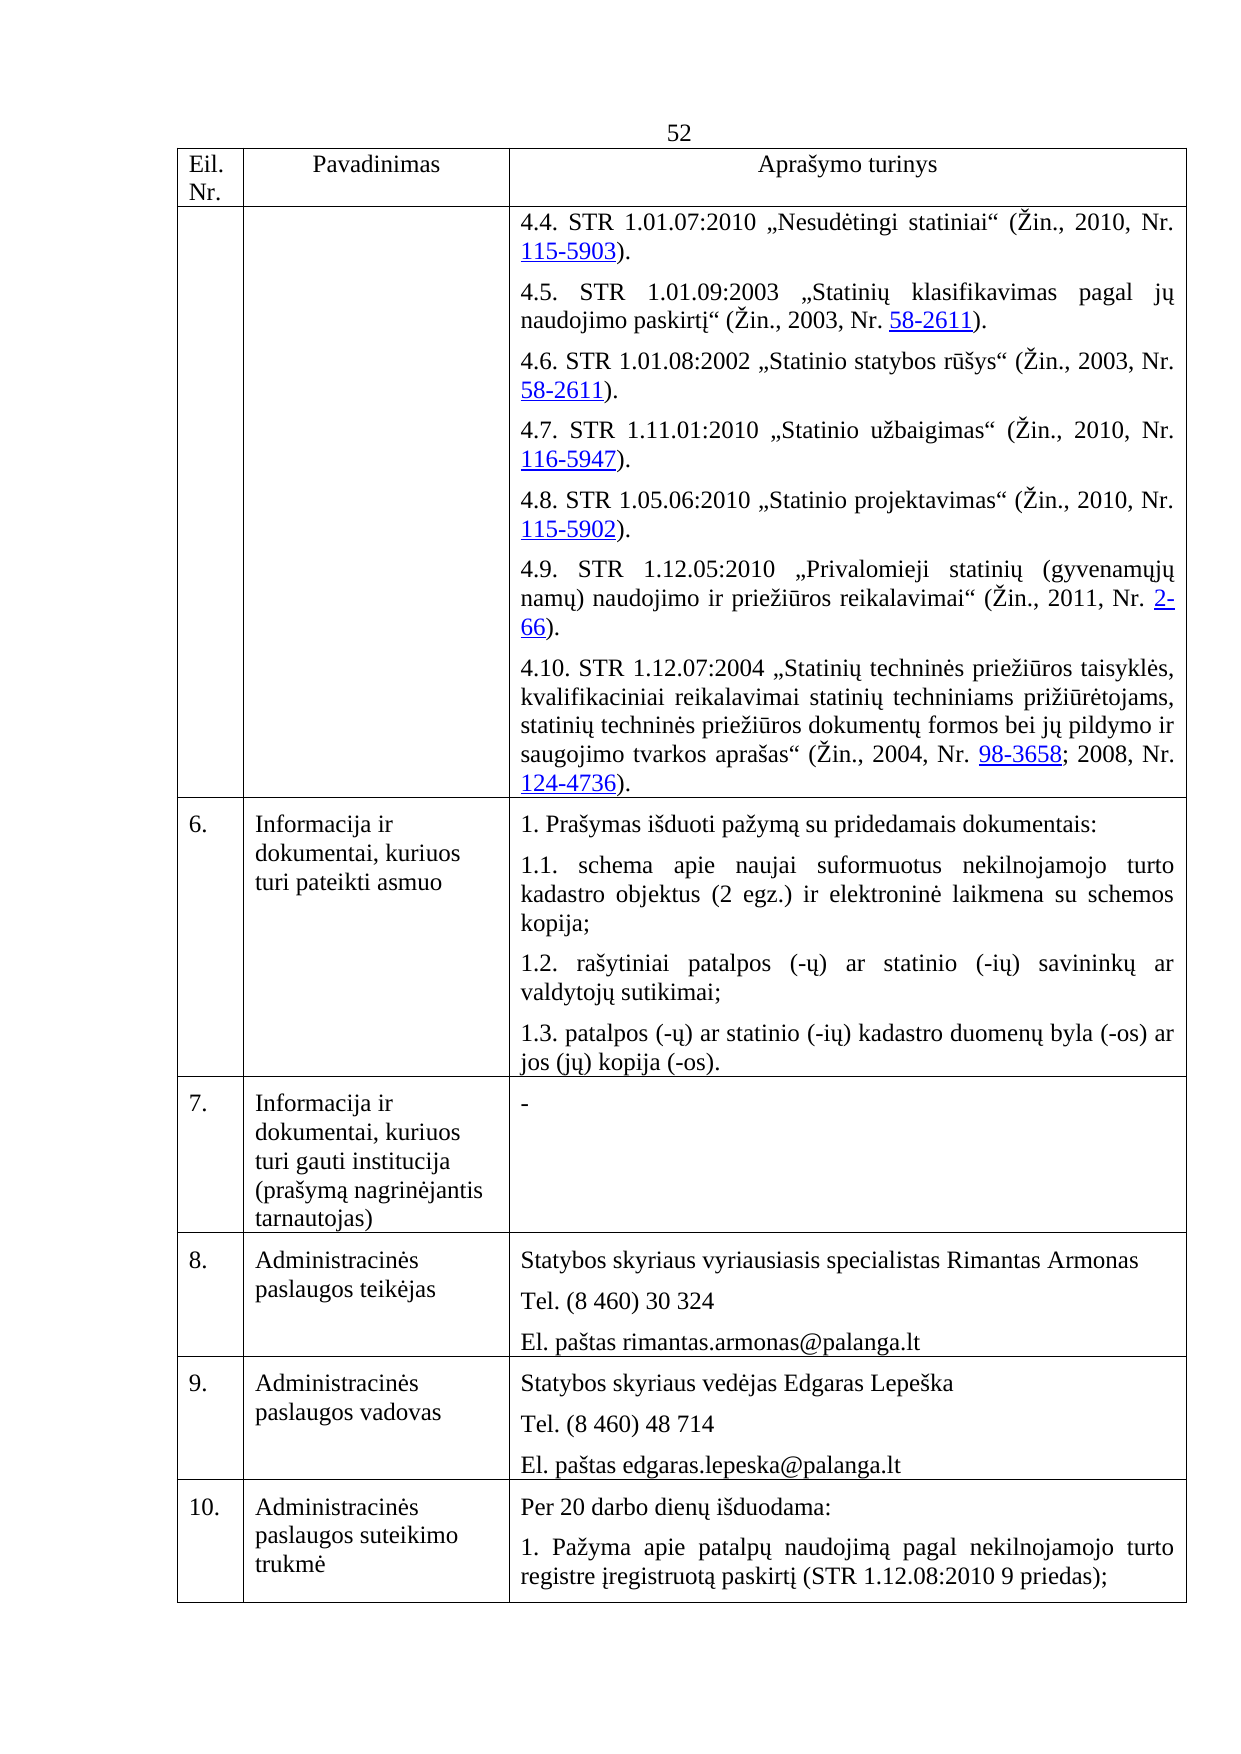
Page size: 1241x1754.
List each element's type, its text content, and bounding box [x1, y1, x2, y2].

table_cell Per 20 darbo dienų išduodama: 1. Pažyma apie patalpų naudojimą pagal nekilnojamojo turto registre įregistruotą paskirtį (STR 1.12.08:2010 9 priedas); [510, 1480, 1186, 1602]
table_cell Statybos skyriaus vyriausiasis specialistas Rimantas Armonas Tel. (8 460) 30 324 El. paštas rimantas.armonas@palanga.lt [510, 1233, 1186, 1356]
table_cell 8. [178, 1233, 243, 1356]
table_cell 1. Prašymas išduoti pažymą su pridedamais dokumentais: 1.1. schema apie naujai suformuotus nekilnojamojo turto kadastro objektus (2 egz.) ir elektroninė laikmena su schemos kopija; 1.2. rašytiniai patalpos (-ų) ar statinio (-ių) savininkų ar valdytojų sutikimai; 1.3. patalpos (-ų) ar statinio (-ių) kadastro duomenų byla (-os) ar jos (jų) kopija (-os). [510, 798, 1186, 1076]
table_cell Administracinės paslaugos teikėjas [244, 1233, 509, 1356]
table_cell Administracinės paslaugos suteikimo trukmė [244, 1480, 509, 1602]
table_cell 7. [178, 1077, 243, 1232]
table_cell [178, 207, 243, 797]
table_cell - [510, 1077, 1186, 1232]
table_header Eil. Nr. [178, 149, 243, 206]
table_header Aprašymo turinys [510, 149, 1186, 206]
table_cell 4.4. STR 1.01.07:2010 „Nesudėtingi statiniai“ (Žin., 2010, Nr. 115-5903). 4.5. STR 1.01.09:2003 „Statinių klasifikavimas pagal jų naudojimo paskirtį“ (Žin., 2003, Nr. 58-2611). 4.6. STR 1.01.08:2002 „Statinio statybos rūšys“ (Žin., 2003, Nr. 58-2611). 4.7. STR 1.11.01:2010 „Statinio užbaigimas“ (Žin., 2010, Nr. 116-5947). 4.8. STR 1.05.06:2010 „Statinio projektavimas“ (Žin., 2010, Nr. 115-5902). 4.9. STR 1.12.05:2010 „Privalomieji statinių (gyvenamųjų namų) naudojimo ir priežiūros reikalavimai“ (Žin., 2011, Nr. 2-66). 4.10. STR 1.12.07:2004 „Statinių techninės priežiūros taisyklės, kvalifikaciniai reikalavimai statinių techniniams prižiūrėtojams, statinių techninės priežiūros dokumentų formos bei jų pildymo ir saugojimo tvarkos aprašas“ (Žin., 2004, Nr. 98-3658; 2008, Nr. 124-4736). [510, 207, 1186, 797]
table_header Pavadinimas [244, 149, 509, 206]
table_cell Statybos skyriaus vedėjas Edgaras Lepeška Tel. (8 460) 48 714 El. paštas edgaras.lepeska@palanga.lt [510, 1357, 1186, 1479]
table_cell 6. [178, 798, 243, 1076]
table_cell 10. [178, 1480, 243, 1602]
table_cell 9. [178, 1357, 243, 1479]
table_cell Informacija ir dokumentai, kuriuos turi pateikti asmuo [244, 798, 509, 1076]
table_cell Informacija ir dokumentai, kuriuos turi gauti institucija (prašymą nagrinėjantis tarnautojas) [244, 1077, 509, 1232]
table_cell [244, 207, 509, 797]
table_cell Administracinės paslaugos vadovas [244, 1357, 509, 1479]
